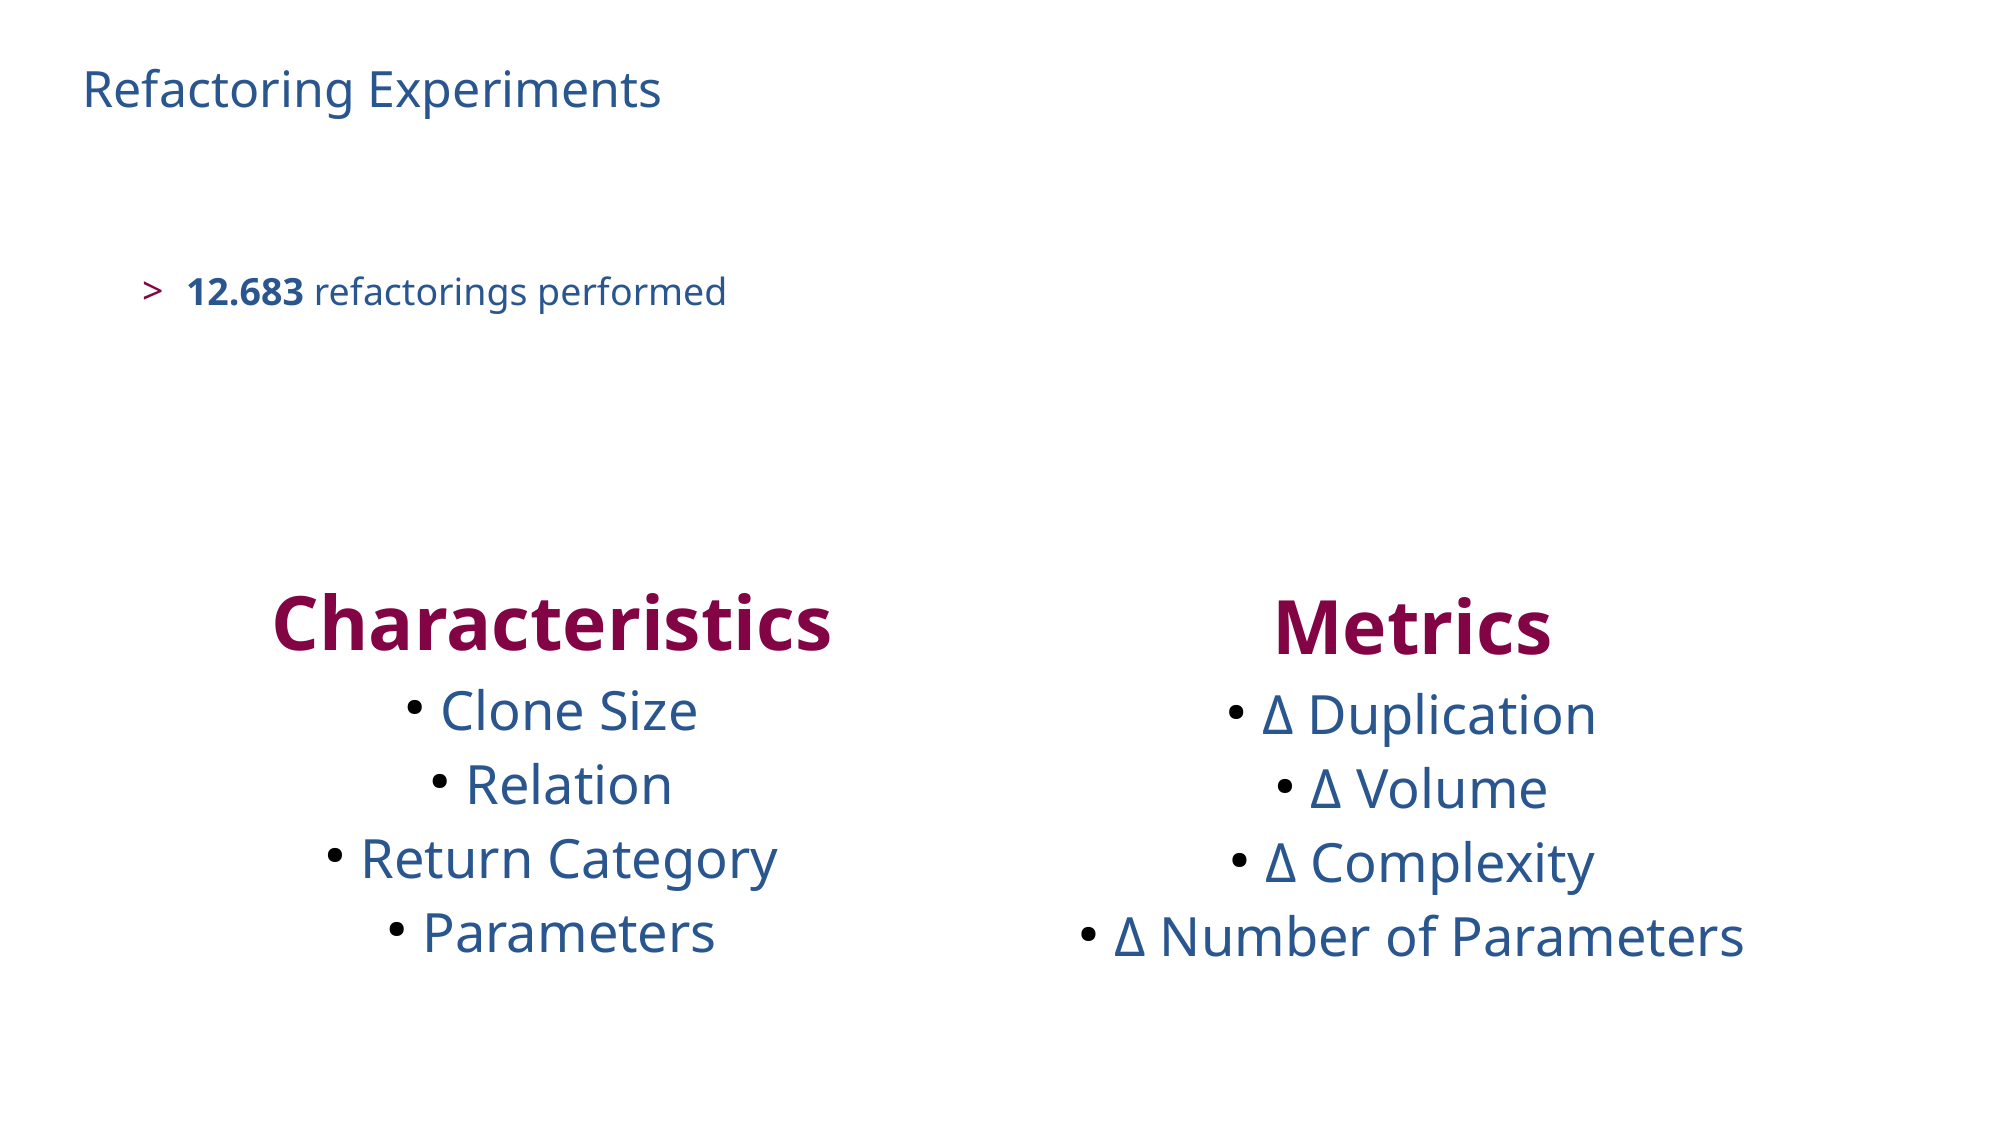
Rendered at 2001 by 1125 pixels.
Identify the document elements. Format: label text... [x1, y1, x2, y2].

text_box 12.683 refactorings performed [142, 263, 1842, 1000]
text_box Metrics Δ Duplication Δ Volume Δ Complexity Δ Number of Parameters [1041, 566, 1784, 985]
text_box Characteristics Clone Size Relation Return Category Parameters [194, 562, 910, 1004]
text_box Refactoring Experiments [83, 59, 1783, 124]
